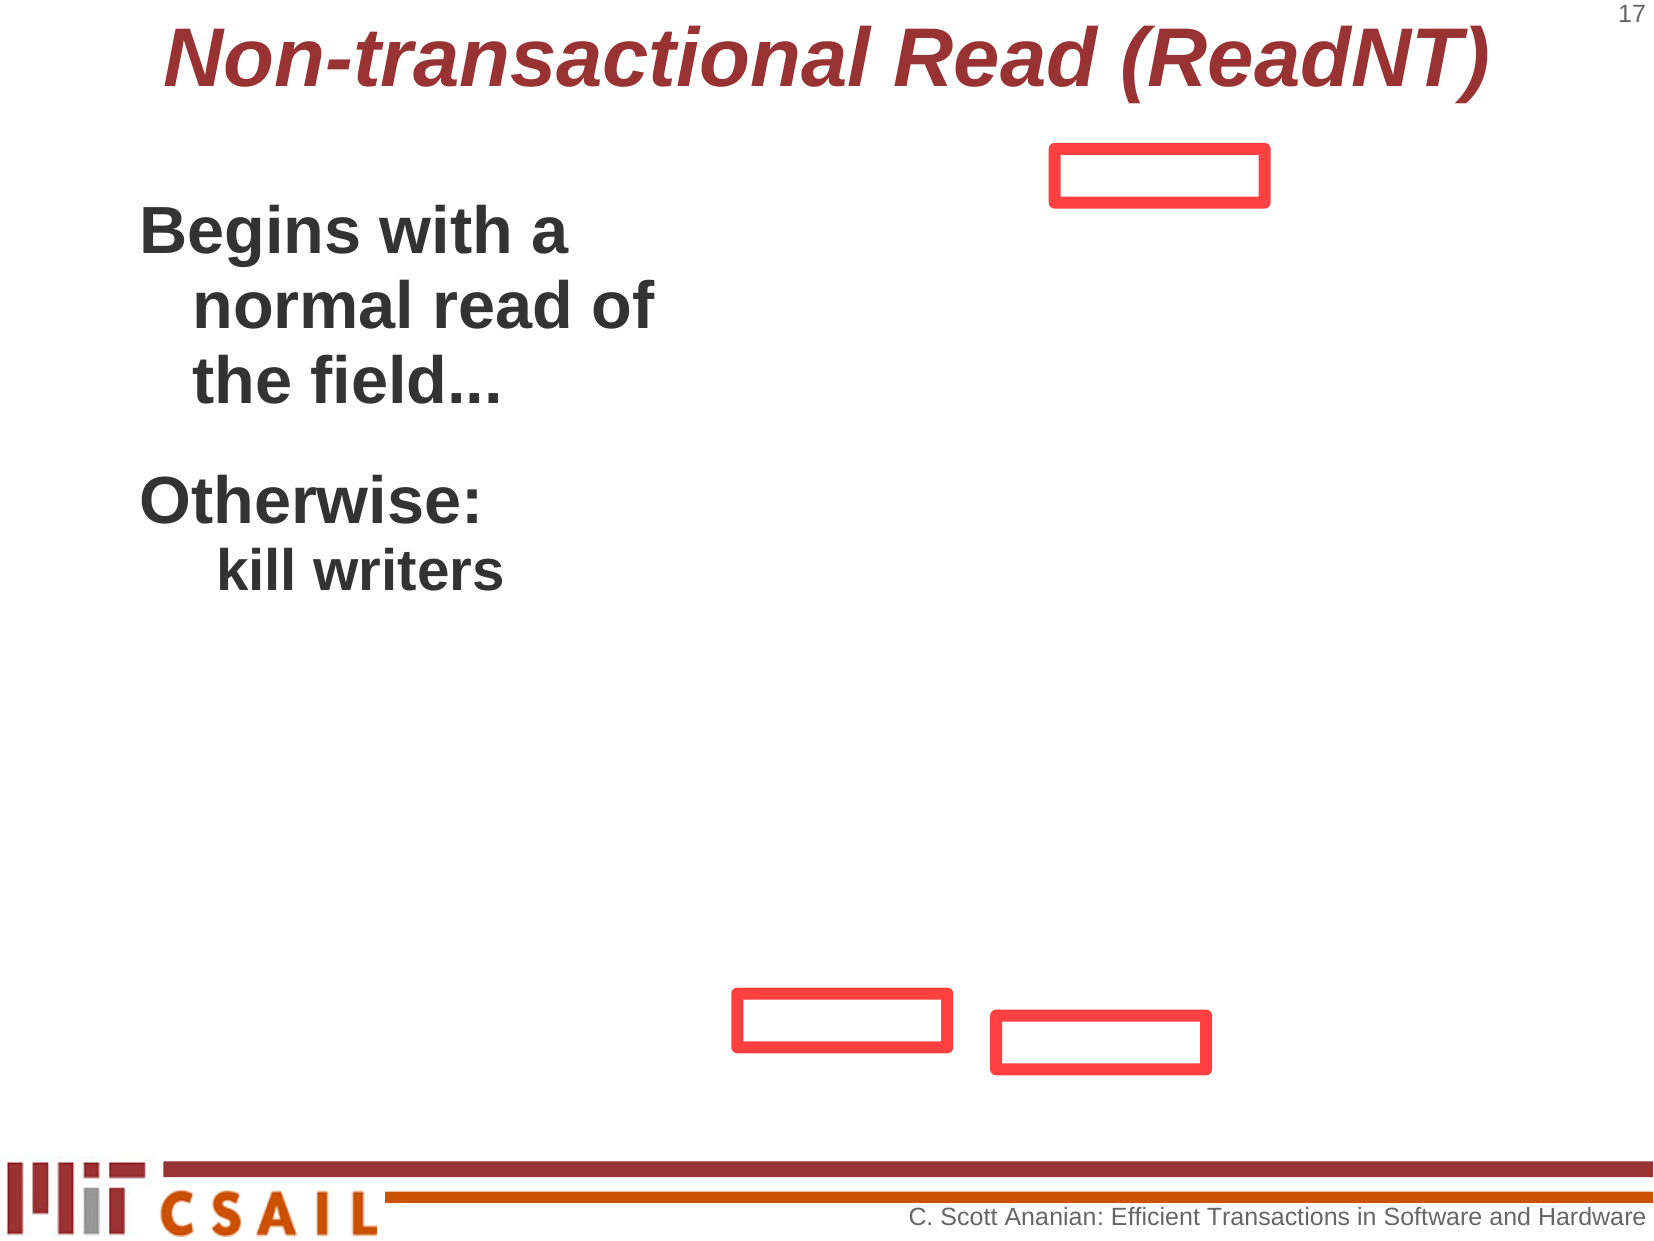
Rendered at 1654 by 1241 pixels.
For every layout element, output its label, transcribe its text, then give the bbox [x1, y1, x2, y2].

list Begins with a normal read of the field... Otherwise: kill writers [121, 193, 701, 1133]
title Non-transactional Read (ReadNT) [121, 0, 1534, 115]
picture [744, 1000, 941, 1041]
picture [743, 110, 1653, 1130]
picture [0, 1155, 377, 1237]
